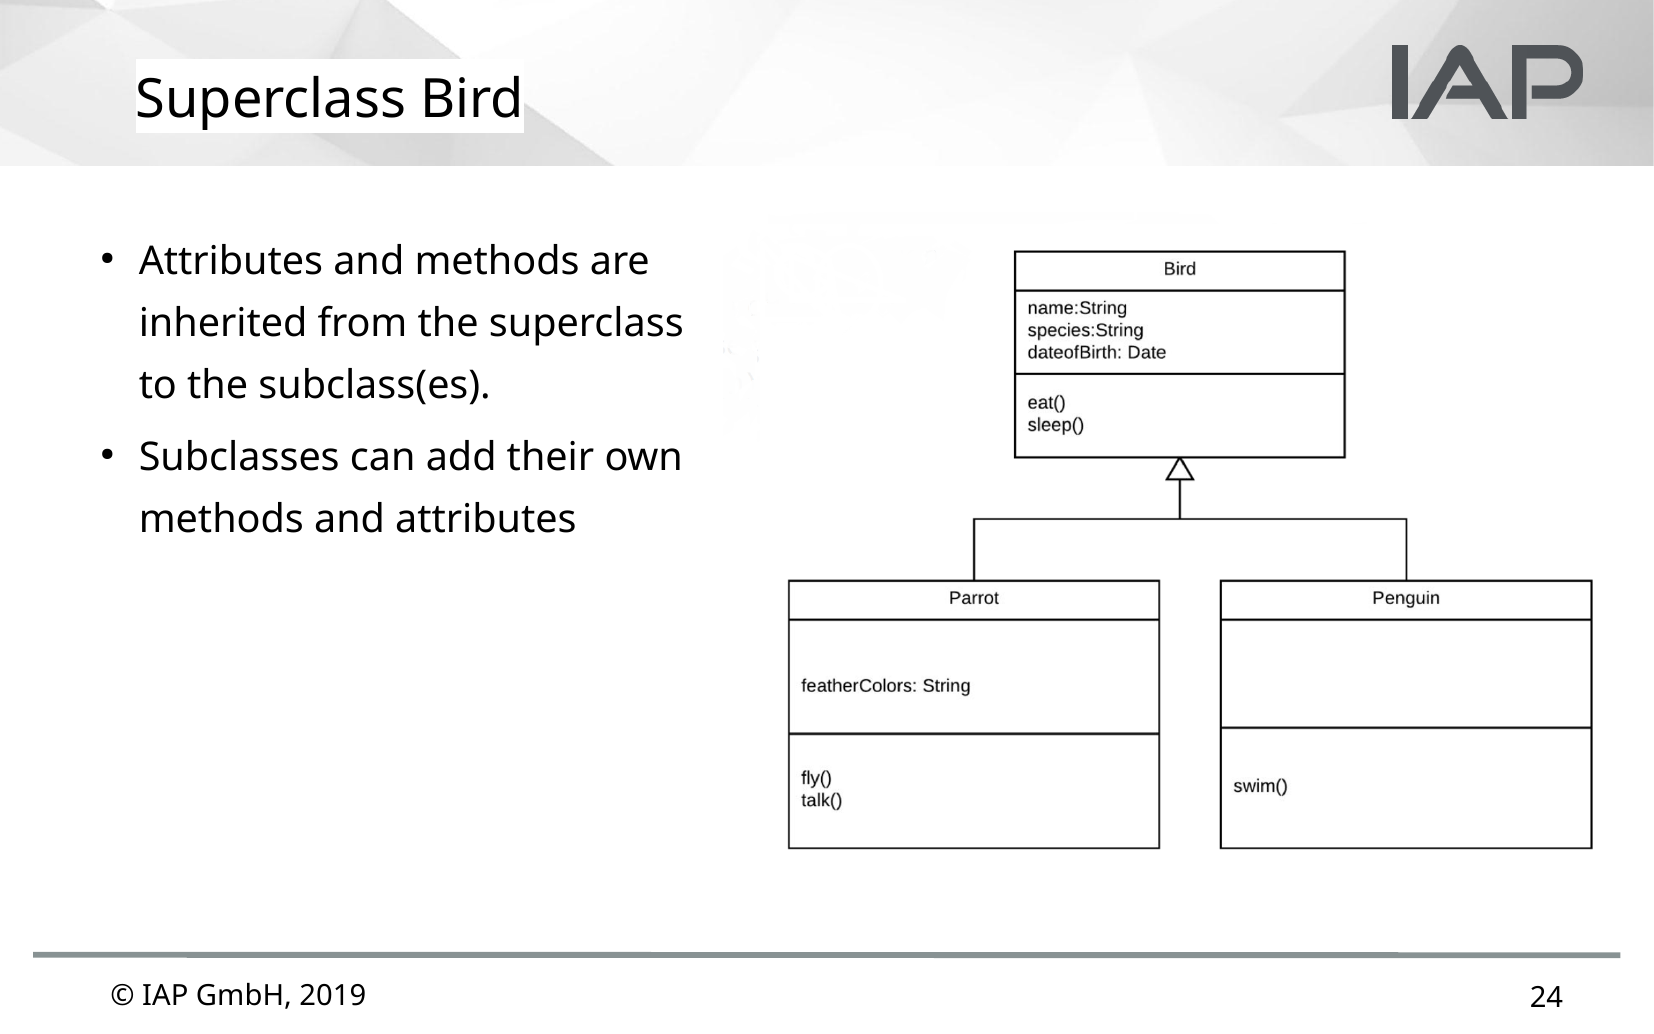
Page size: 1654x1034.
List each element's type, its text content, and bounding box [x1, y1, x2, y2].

picture [0, 0, 1654, 166]
title Superclass Bird [135, 41, 1264, 152]
picture [723, 212, 1619, 880]
list Attributes and methods are inherited from the superclass to the subclass(es). Subclasses can add their own methods and attributes [82, 224, 721, 919]
